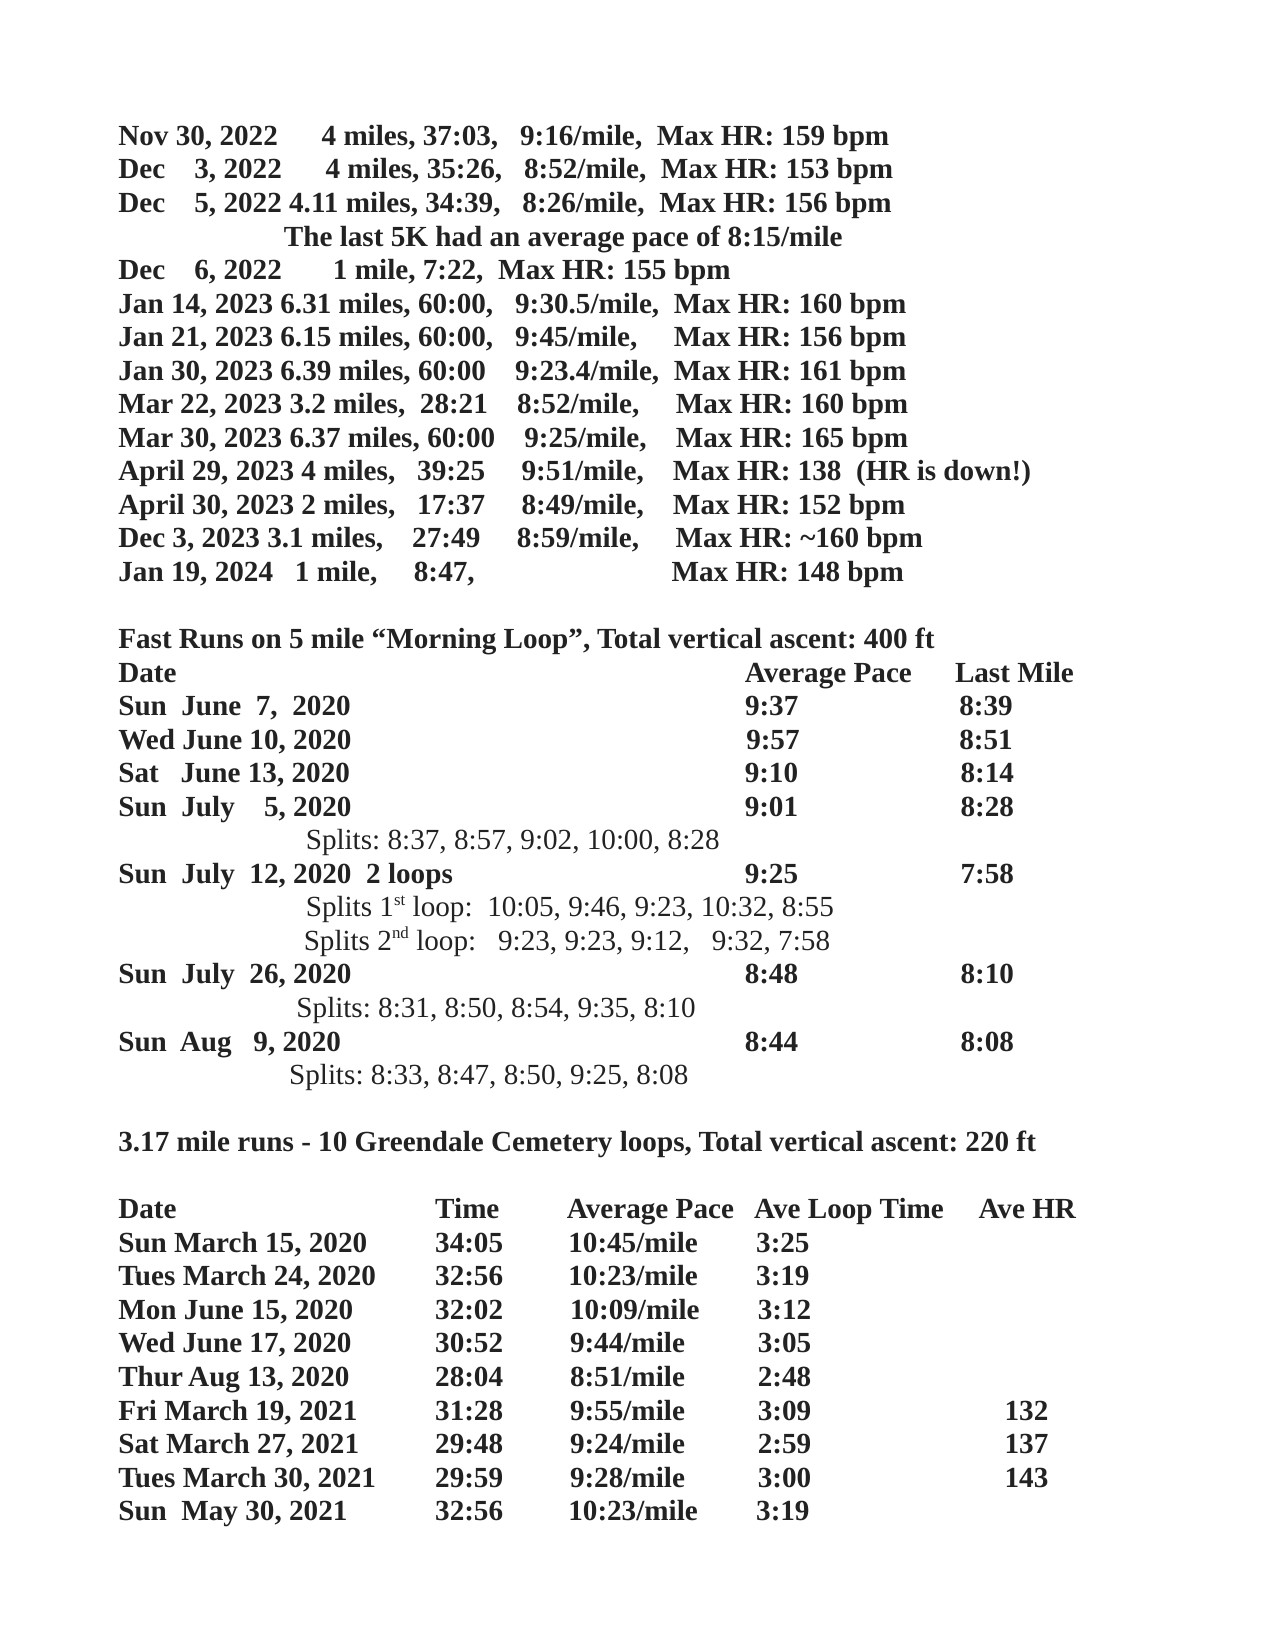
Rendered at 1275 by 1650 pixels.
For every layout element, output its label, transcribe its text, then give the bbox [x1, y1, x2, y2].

text Splits 2nd loop: 9:23, 9:23, 9:12, 9:32, 7:58 [118, 923, 1161, 957]
text The last 5K had an average pace of 8:15/mile [118, 219, 1161, 252]
text Jan 14, 2023 6.31 miles, 60:00, 9:30.5/mile, Max HR: 160 bpm [118, 286, 1161, 319]
text Dec 6, 2022 1 mile, 7:22, Max HR: 155 bpm [118, 252, 1161, 286]
text Sun May 30, 2021 32:56 10:23/mile 3:19 [118, 1493, 1161, 1527]
text Tues March 24, 2020 32:56 10:23/mile 3:19 [118, 1258, 1161, 1292]
text Date Average Pace Last Mile [118, 655, 1161, 688]
text Fast Runs on 5 mile “Morning Loop”, Total vertical ascent: 400 ft [118, 621, 1161, 655]
text Sun July 26, 2020 8:48 8:10 Splits: 8:31, 8:50, 8:54, 9:35, 8:10 [118, 957, 1161, 1024]
text Fri March 19, 2021 31:28 9:55/mile 3:09 132 [118, 1393, 1161, 1426]
text April 30, 2023 2 miles, 17:37 8:49/mile, Max HR: 152 bpm [118, 487, 1161, 521]
text Jan 19, 2024 1 mile, 8:47, Max HR: 148 bpm [118, 554, 1161, 588]
text Jan 21, 2023 6.15 miles, 60:00, 9:45/mile, Max HR: 156 bpm [118, 319, 1161, 353]
text Sun Aug 9, 2020 8:44 8:08 Splits: 8:33, 8:47, 8:50, 9:25, 8:08 [118, 1024, 1161, 1091]
text Mon June 15, 2020 32:02 10:09/mile 3:12 [118, 1292, 1161, 1326]
text Dec 3, 2022 4 miles, 35:26, 8:52/mile, Max HR: 153 bpm [118, 152, 1161, 185]
text Jan 30, 2023 6.39 miles, 60:00 9:23.4/mile, Max HR: 161 bpm [118, 353, 1161, 386]
text Sun March 15, 2020 34:05 10:45/mile 3:25 [118, 1225, 1161, 1258]
text Dec 5, 2022 4.11 miles, 34:39, 8:26/mile, Max HR: 156 bpm [118, 185, 1161, 219]
text Tues March 30, 2021 29:59 9:28/mile 3:00 143 [118, 1460, 1161, 1493]
text Date Time Average Pace Ave Loop Time Ave HR [118, 1191, 1161, 1225]
text Sat March 27, 2021 29:48 9:24/mile 2:59 137 [118, 1426, 1161, 1460]
text Wed June 10, 2020 9:57 8:51 [118, 722, 1161, 755]
list 3.17 mile runs - 10 Greendale Cemetery loops, Total vertical ascent: 220 ft [118, 1124, 1161, 1158]
text Mar 22, 2023 3.2 miles, 28:21 8:52/mile, Max HR: 160 bpm [118, 386, 1161, 420]
text Nov 30, 2022 4 miles, 37:03, 9:16/mile, Max HR: 159 bpm [118, 118, 1161, 152]
text Wed June 17, 2020 30:52 9:44/mile 3:05 [118, 1326, 1161, 1359]
text Sun June 7, 2020 9:37 8:39 [118, 688, 1161, 722]
text Thur Aug 13, 2020 28:04 8:51/mile 2:48 [118, 1359, 1161, 1393]
text Dec 3, 2023 3.1 miles, 27:49 8:59/mile, Max HR: ~160 bpm [118, 521, 1161, 554]
text April 29, 2023 4 miles, 39:25 9:51/mile, Max HR: 138 (HR is down!) [118, 453, 1161, 487]
text Sat June 13, 2020 9:10 8:14 Sun July 5, 2020 9:01 8:28 Splits: 8:37, 8:57, 9:02, 10:00, 8:28 Sun July 12, 2020 2 loops 9:25 7:58 Splits 1st loop: 10:05, 9:46, 9:23, 10:32, 8:55 [118, 755, 1161, 923]
text Mar 30, 2023 6.37 miles, 60:00 9:25/mile, Max HR: 165 bpm [118, 420, 1161, 453]
